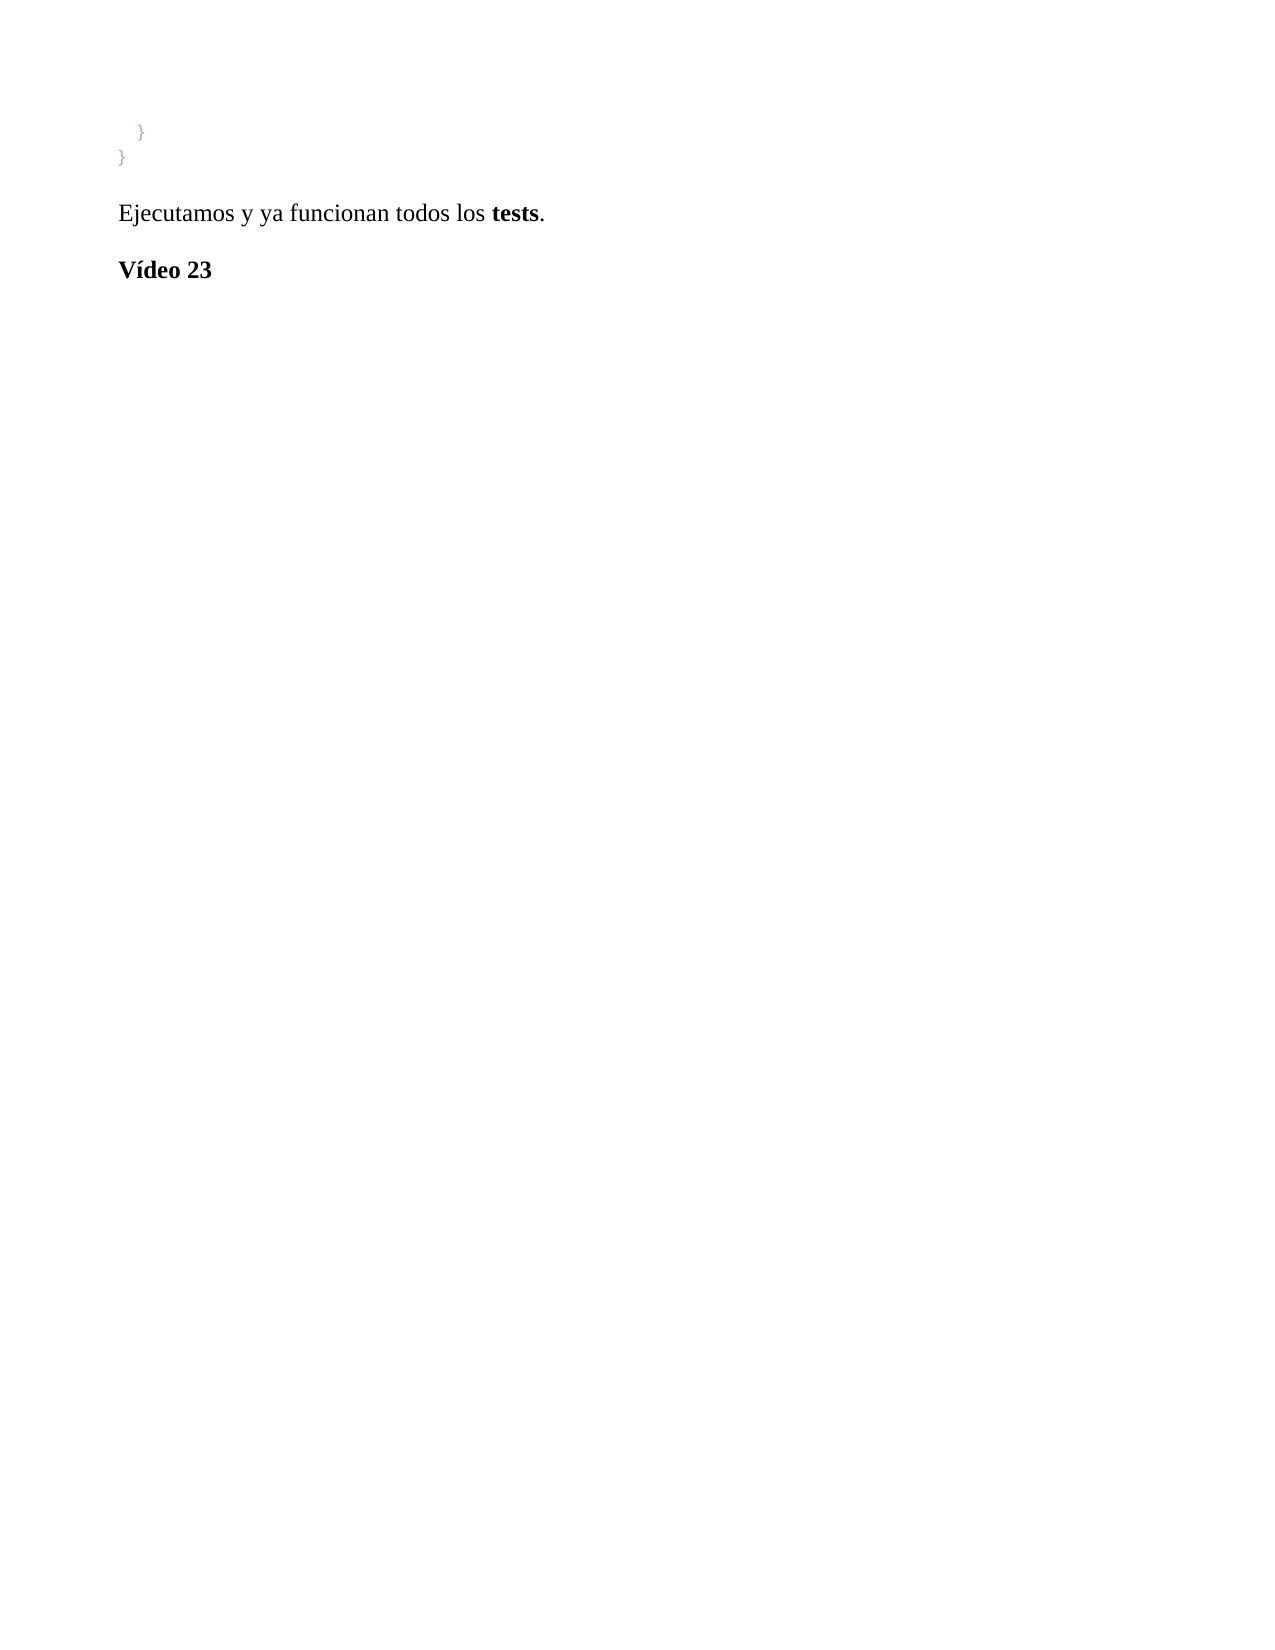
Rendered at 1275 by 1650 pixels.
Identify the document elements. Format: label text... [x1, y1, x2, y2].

text } } [118, 118, 1157, 169]
text Ejecutamos y ya funcionan todos los tests. [118, 198, 1157, 227]
text Vídeo 23 [118, 255, 1157, 284]
